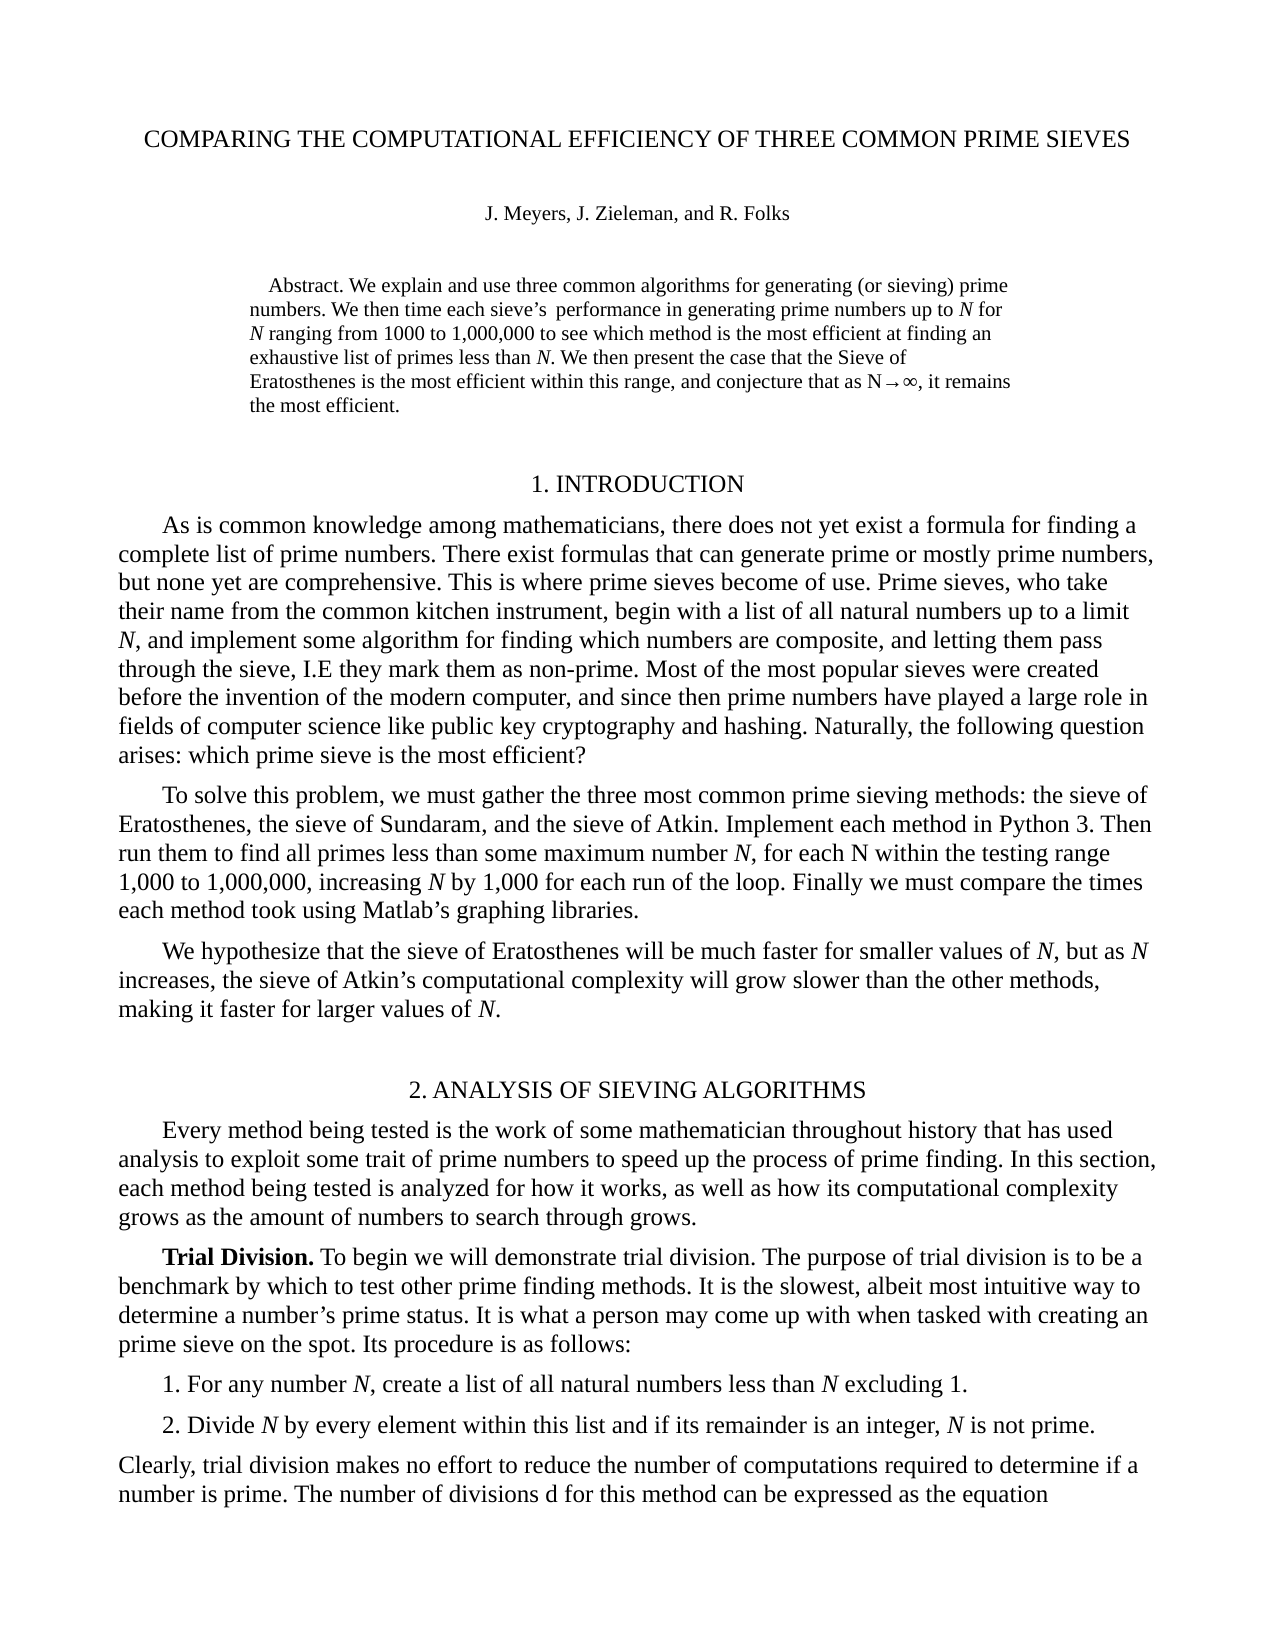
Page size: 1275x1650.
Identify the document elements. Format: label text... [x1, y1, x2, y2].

text 2. Divide N by every element within this list and if its remainder is an integer, N is not prime. [118, 1410, 1157, 1439]
text We hypothesize that the sieve of Eratosthenes will be much faster for smaller values of N, but as N increases, the sieve of Atkin’s computational complexity will grow slower than the other methods, making it faster for larger values of N. [118, 936, 1157, 1022]
text Every method being tested is the work of some mathematician throughout history that has used analysis to exploit some trait of prime numbers to speed up the process of prime finding. In this section, each method being tested is analyzed for how it works, as well as how its computational complexity grows as the amount of numbers to search through grows. [118, 1116, 1157, 1231]
text Trial Division. To begin we will demonstrate trial division. The purpose of trial division is to be a benchmark by which to test other prime finding methods. It is the slowest, albeit most intuitive way to determine a number’s prime status. It is what a person may come up with when tasked with creating an prime sieve on the spot. Its procedure is as follows: [118, 1242, 1157, 1357]
text COMPARING THE COMPUTATIONAL EFFICIENCY OF THREE COMMON PRIME SIEVES [118, 124, 1157, 153]
text 2. ANALYSIS OF SIEVING ALGORITHMS [118, 1075, 1157, 1104]
text Abstract. We explain and use three common algorithms for generating (or sieving) prime numbers. We then time each sieve’s performance in generating prime numbers up to N for N ranging from 1000 to 1,000,000 to see which method is the most efficient at finding an exhaustive list of primes less than N. We then present the case that the Sieve of Eratosthenes is the most efficient within this range, and conjecture that as N→∞, it remains the most efficient. [118, 272, 1016, 417]
text J. Meyers, J. Zieleman, and R. Folks [118, 201, 1157, 225]
text Clearly, trial division makes no effort to reduce the number of computations required to determine if a number is prime. The number of divisions d for this method can be expressed as the equation [118, 1451, 1157, 1508]
text 1. For any number N, create a list of all natural numbers less than N excluding 1. [118, 1369, 1157, 1398]
text As is common knowledge among mathematicians, there does not yet exist a formula for finding a complete list of prime numbers. There exist formulas that can generate prime or mostly prime numbers, but none yet are comprehensive. This is where prime sieves become of use. Prime sieves, who take their name from the common kitchen instrument, begin with a list of all natural numbers up to a limit N, and implement some algorithm for finding which numbers are composite, and letting them pass through the sieve, I.E they mark them as non-prime. Most of the most popular sieves were created before the invention of the modern computer, and since then prime numbers have played a large role in fields of computer science like public key cryptography and hashing. Naturally, the following question arises: which prime sieve is the most efficient? [118, 510, 1157, 769]
text 1. INTRODUCTION [118, 469, 1157, 498]
text To solve this problem, we must gather the three most common prime sieving methods: the sieve of Eratosthenes, the sieve of Sundaram, and the sieve of Atkin. Implement each method in Python 3. Then run them to find all primes less than some maximum number N, for each N within the testing range 1,000 to 1,000,000, increasing N by 1,000 for each run of the loop. Finally we must compare the times each method took using Matlab’s graphing libraries. [118, 781, 1157, 924]
